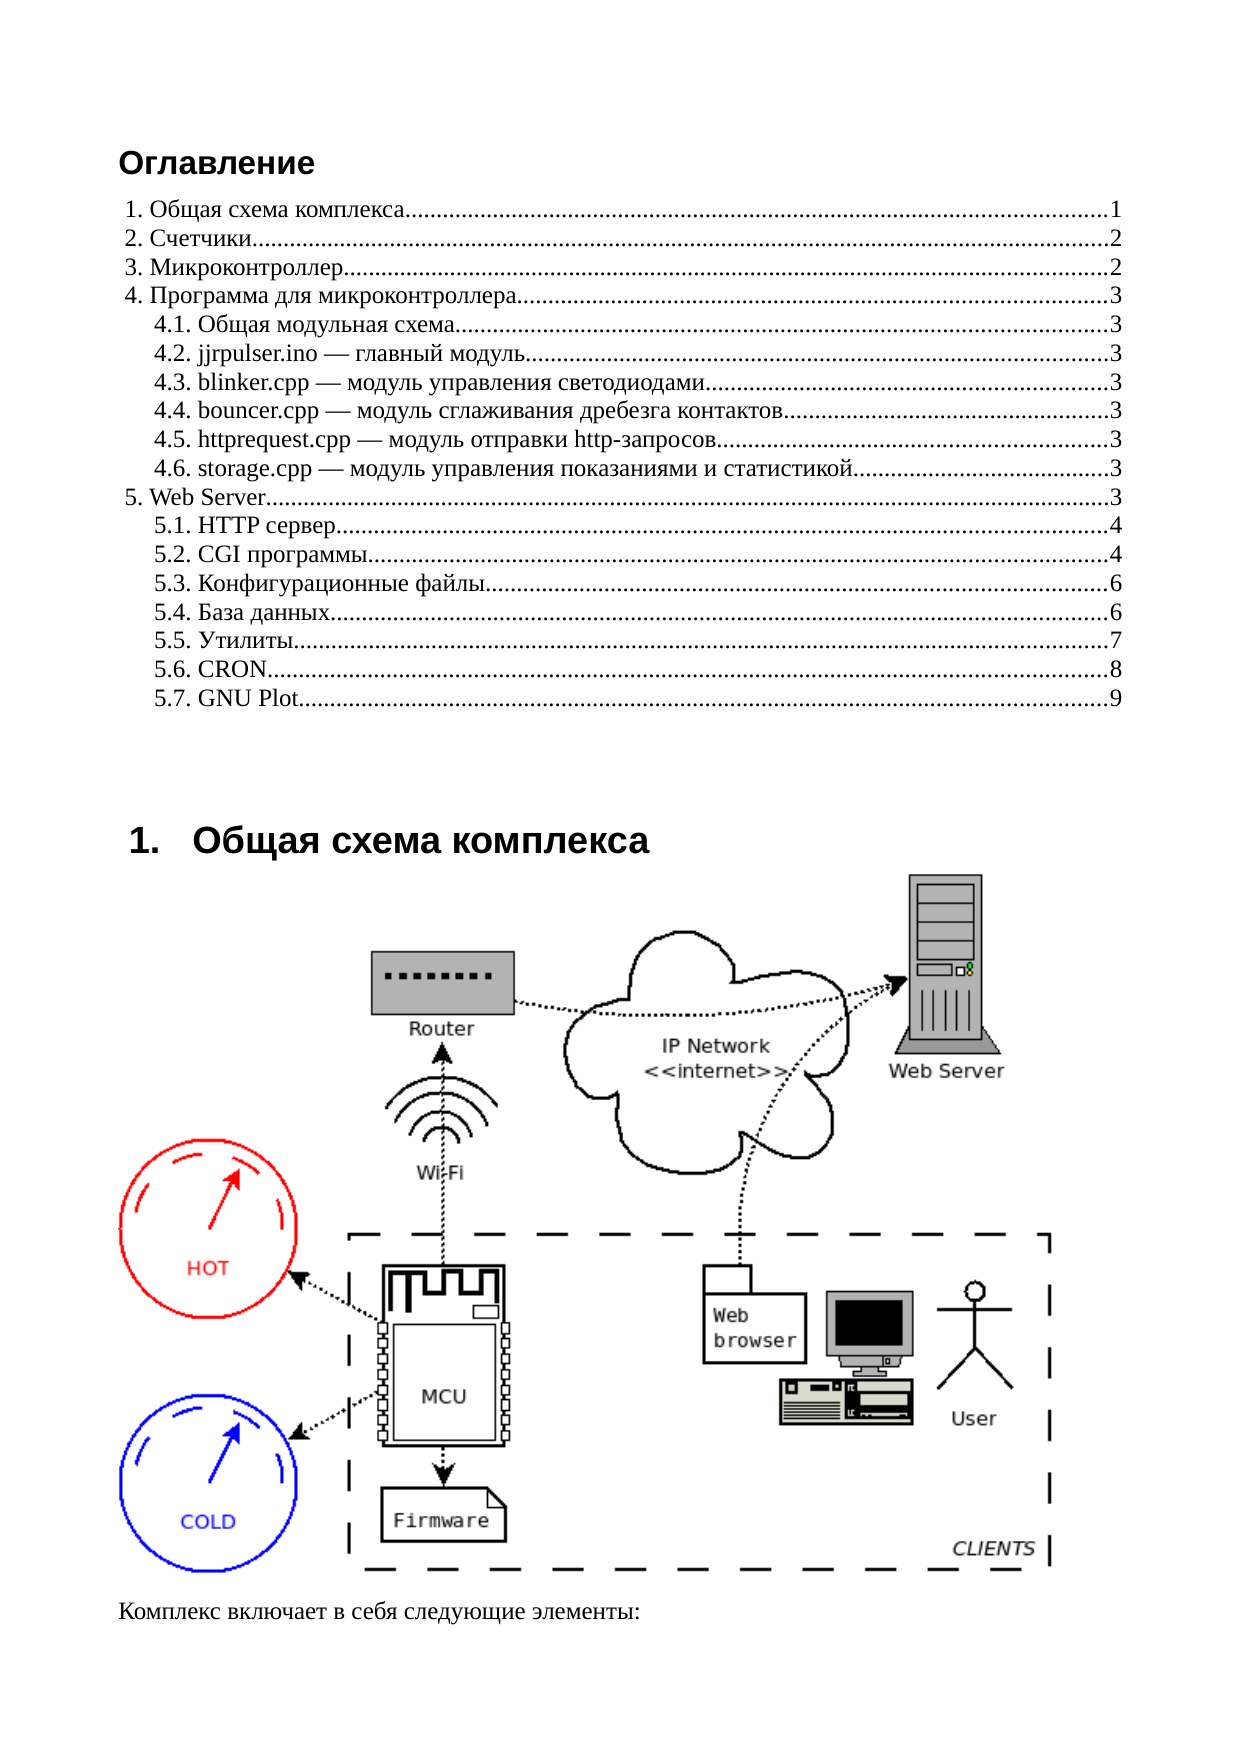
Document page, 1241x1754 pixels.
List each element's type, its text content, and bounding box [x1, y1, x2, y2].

text 4.3. blinker.cpp — модуль управления светодиодами 3 [148, 367, 1122, 395]
text 2. Счетчики 2 [118, 223, 1122, 252]
text 5.7. GNU Plot 9 [148, 683, 1122, 712]
text 5.6. CRON 8 [148, 654, 1122, 683]
picture [118, 873, 1053, 1576]
text 5.3. Конфигурационные файлы 6 [148, 568, 1122, 597]
text 4.1. Общая модульная схема 3 [148, 309, 1122, 338]
text 4.5. httprequest.cpp — модуль отправки http-запросов 3 [148, 424, 1122, 453]
text 4.6. storage.cpp — модуль управления показаниями и статистикой 3 [148, 453, 1122, 482]
text 3. Микроконтроллер 2 [118, 252, 1122, 280]
text Комплекс включает в себя следующие элементы: [118, 1596, 1122, 1624]
subtitle Оглавление [118, 143, 1122, 182]
subtitle Общая схема комплекса [118, 818, 1122, 861]
text 5. Web Server 3 [118, 482, 1122, 510]
text 5.5. Утилиты 7 [148, 625, 1122, 654]
text 4.4. bouncer.cpp — модуль сглаживания дребезга контактов 3 [148, 395, 1122, 424]
text 4. Программа для микроконтроллера 3 [118, 280, 1122, 309]
text 4.2. jjrpulser.ino — главный модуль 3 [148, 338, 1122, 367]
text 1. Общая схема комплекса 1 [118, 194, 1122, 223]
text 5.1. HTTP сервер 4 [148, 510, 1122, 539]
text 5.2. CGI программы 4 [148, 539, 1122, 568]
text 5.4. База данных 6 [148, 597, 1122, 625]
